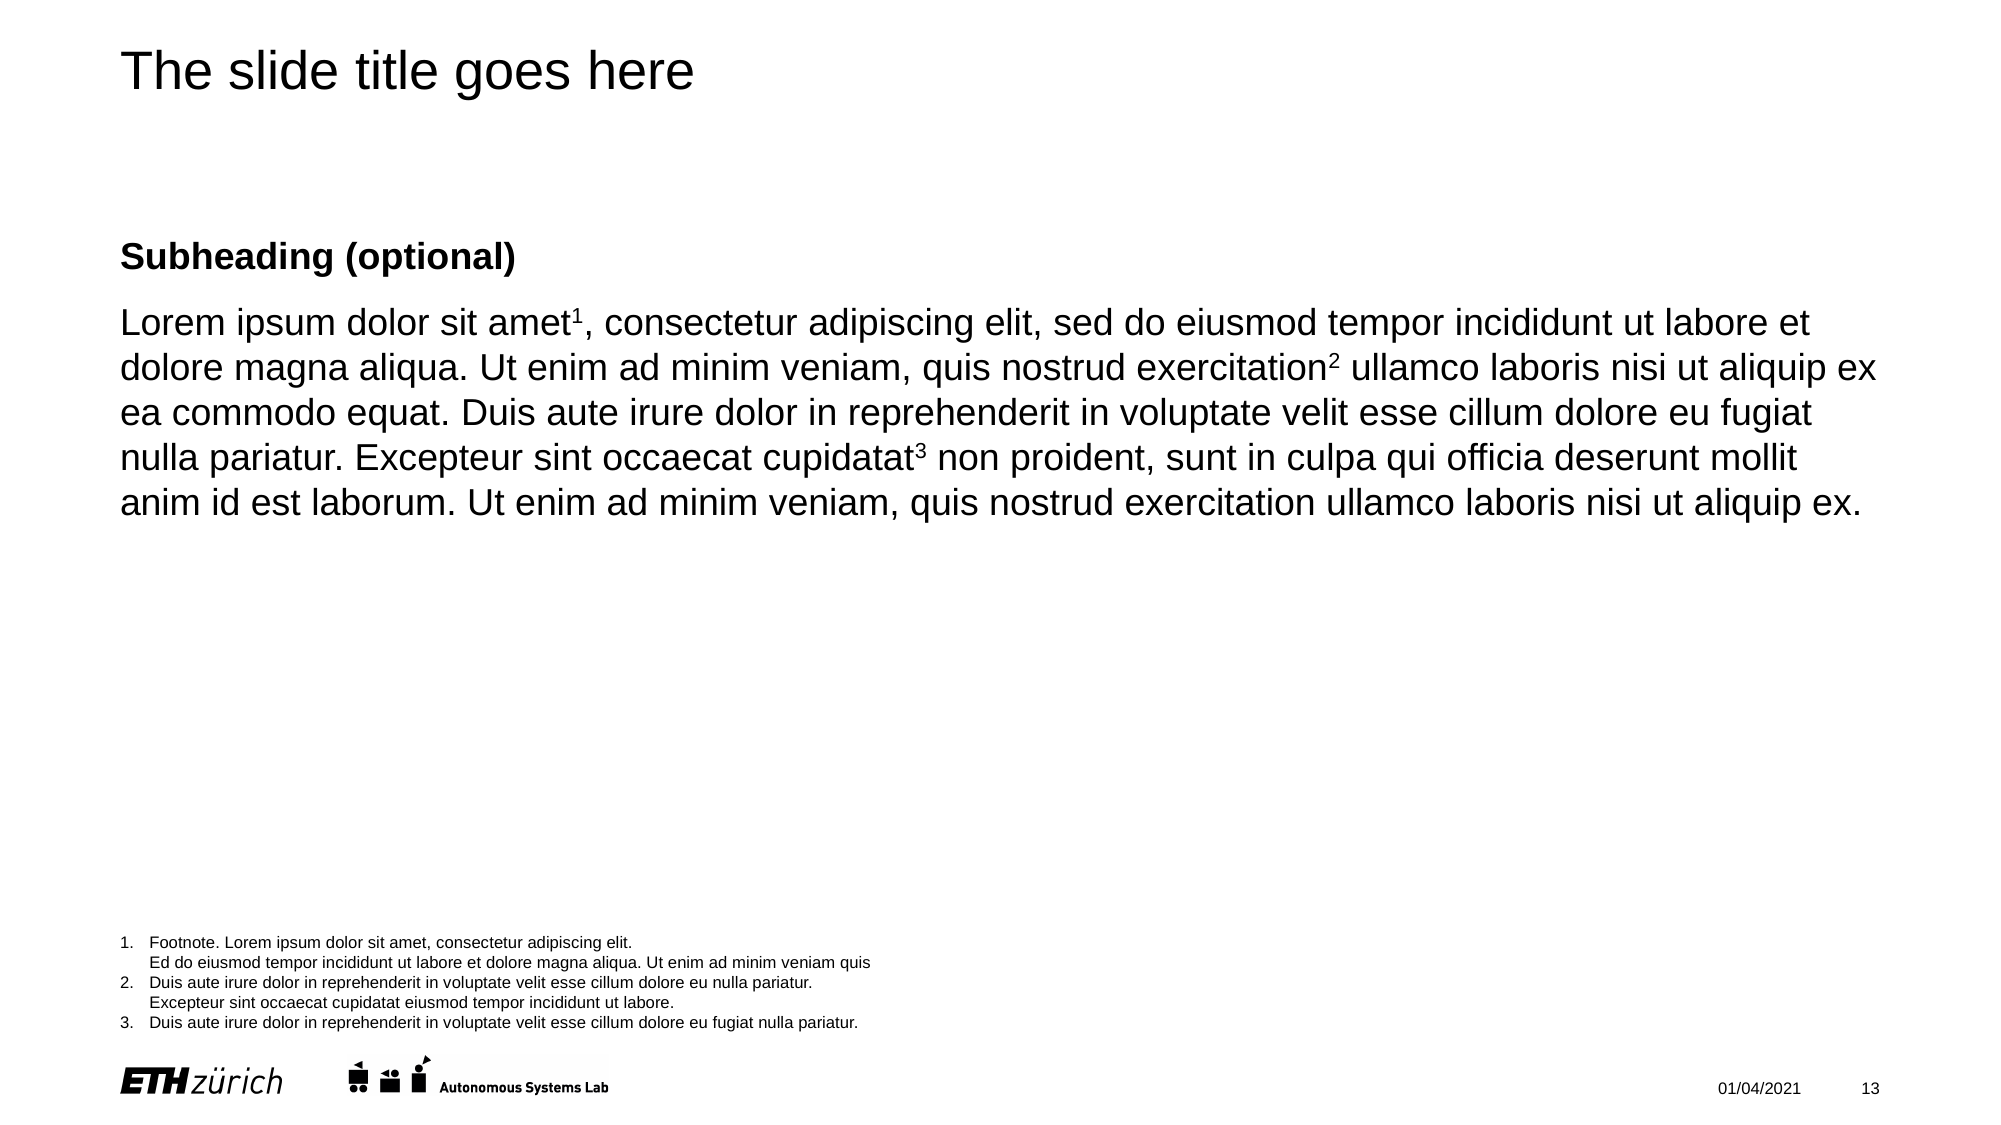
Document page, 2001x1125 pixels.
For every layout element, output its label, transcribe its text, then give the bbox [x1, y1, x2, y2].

title The slide title goes here [120, 42, 1880, 191]
slide_number [1827, 1069, 1880, 1106]
list Footnote. Lorem ipsum dolor sit amet, consectetur adipiscing elit. Ed do eiusmod tempor incididunt ut labore et dolore magna aliqua. Ut enim ad minim veniam quis Duis aute irure dolor in reprehenderit in voluptate velit esse cillum dolore eu nulla pariatur. Excepteur sint occaecat cupidatat eiusmod tempor incididunt ut labore. Duis aute irure dolor in reprehenderit in voluptate velit esse cillum dolore eu fugiat nulla pariatur. [120, 913, 1000, 1032]
list Subheading (optional) Lorem ipsum dolor sit amet1, consectetur adipiscing elit, sed do eiusmod tempor incididunt ut labore et dolore magna aliqua. Ut enim ad minim veniam, quis nostrud exercitation2 ullamco laboris nisi ut aliquip ex ea commodo equat. Duis aute irure dolor in reprehenderit in voluptate velit esse cillum dolore eu fugiat nulla pariatur. Excepteur sint occaecat cupidatat3 non proident, sunt in culpa qui officia deserunt mollit anim id est laborum. Ut enim ad minim veniam, quis nostrud exercitation ullamco laboris nisi ut aliquip ex. [120, 231, 1880, 882]
picture [120, 1067, 282, 1094]
slide_number 01/04/2021 [1718, 1069, 1819, 1106]
